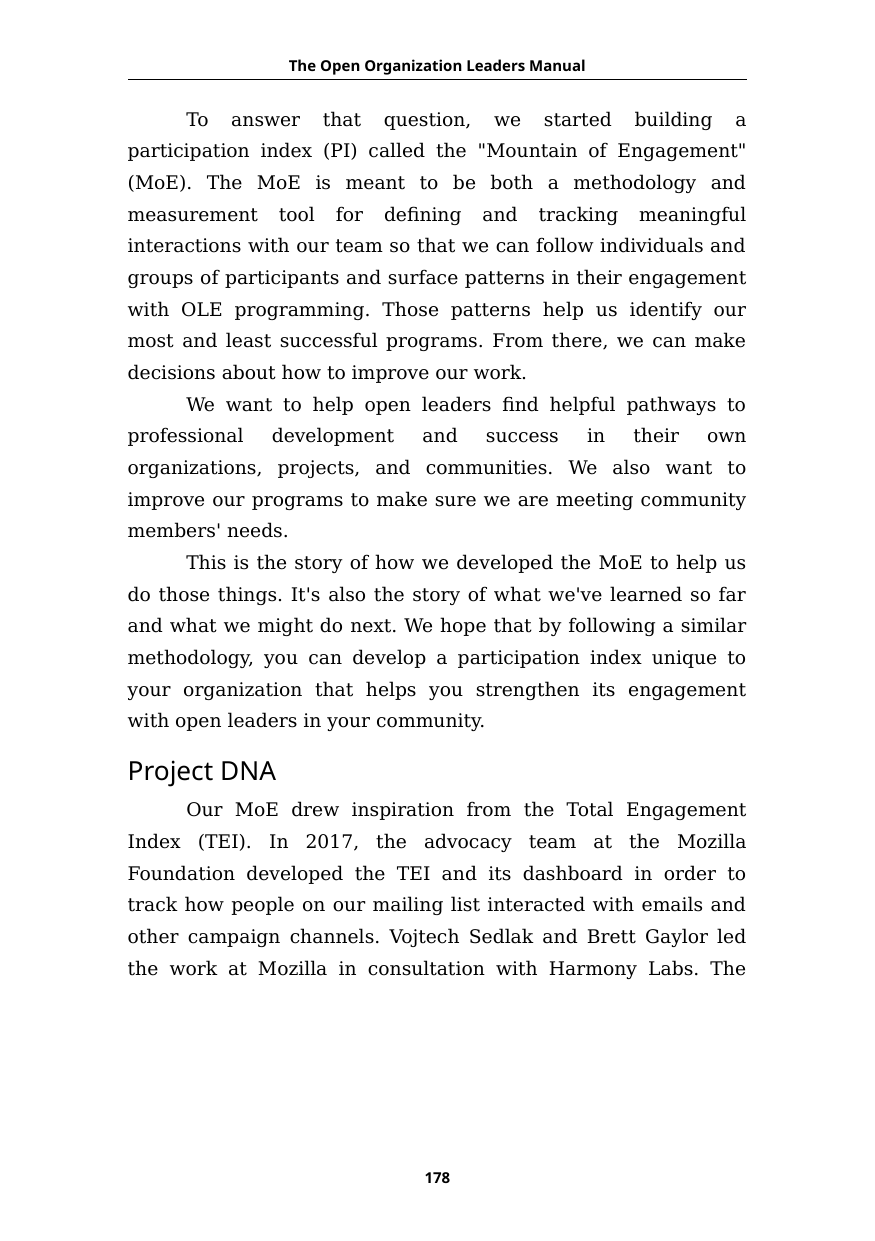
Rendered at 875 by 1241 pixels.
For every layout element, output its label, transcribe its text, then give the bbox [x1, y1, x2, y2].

text Our MoE drew inspiration from the Total Engagement Index (TEI). In 2017, the advocacy team at the Mozilla Foundation developed the TEI and its dashboard in order to track how people on our mailing list interacted with emails and other campaign channels. Vojtech Sedlak and Brett Gaylor led the work at Mozilla in consultation with Harmony Labs. The [127, 799, 747, 980]
subtitle Project DNA [127, 757, 747, 787]
text To answer that question, we started building a participation index (PI) called the "Mountain of Engagement" (MoE). The MoE is meant to be both a methodology and measurement tool for defining and tracking meaningful interactions with our team so that we can follow individuals and groups of participants and surface patterns in their engagement with OLE programming. Those patterns help us identify our most and least successful programs. From there, we can make decisions about how to improve our work. [127, 109, 747, 384]
text This is the story of how we developed the MoE to help us do those things. It's also the story of what we've learned so far and what we might do next. We hope that by following a similar methodology, you can develop a participation index unique to your organization that helps you strengthen its engagement with open leaders in your community. [127, 552, 747, 732]
text We want to help open leaders find helpful pathways to professional development and success in their own organizations, projects, and communities. We also want to improve our programs to make sure we are meeting community members' needs. [127, 394, 747, 542]
